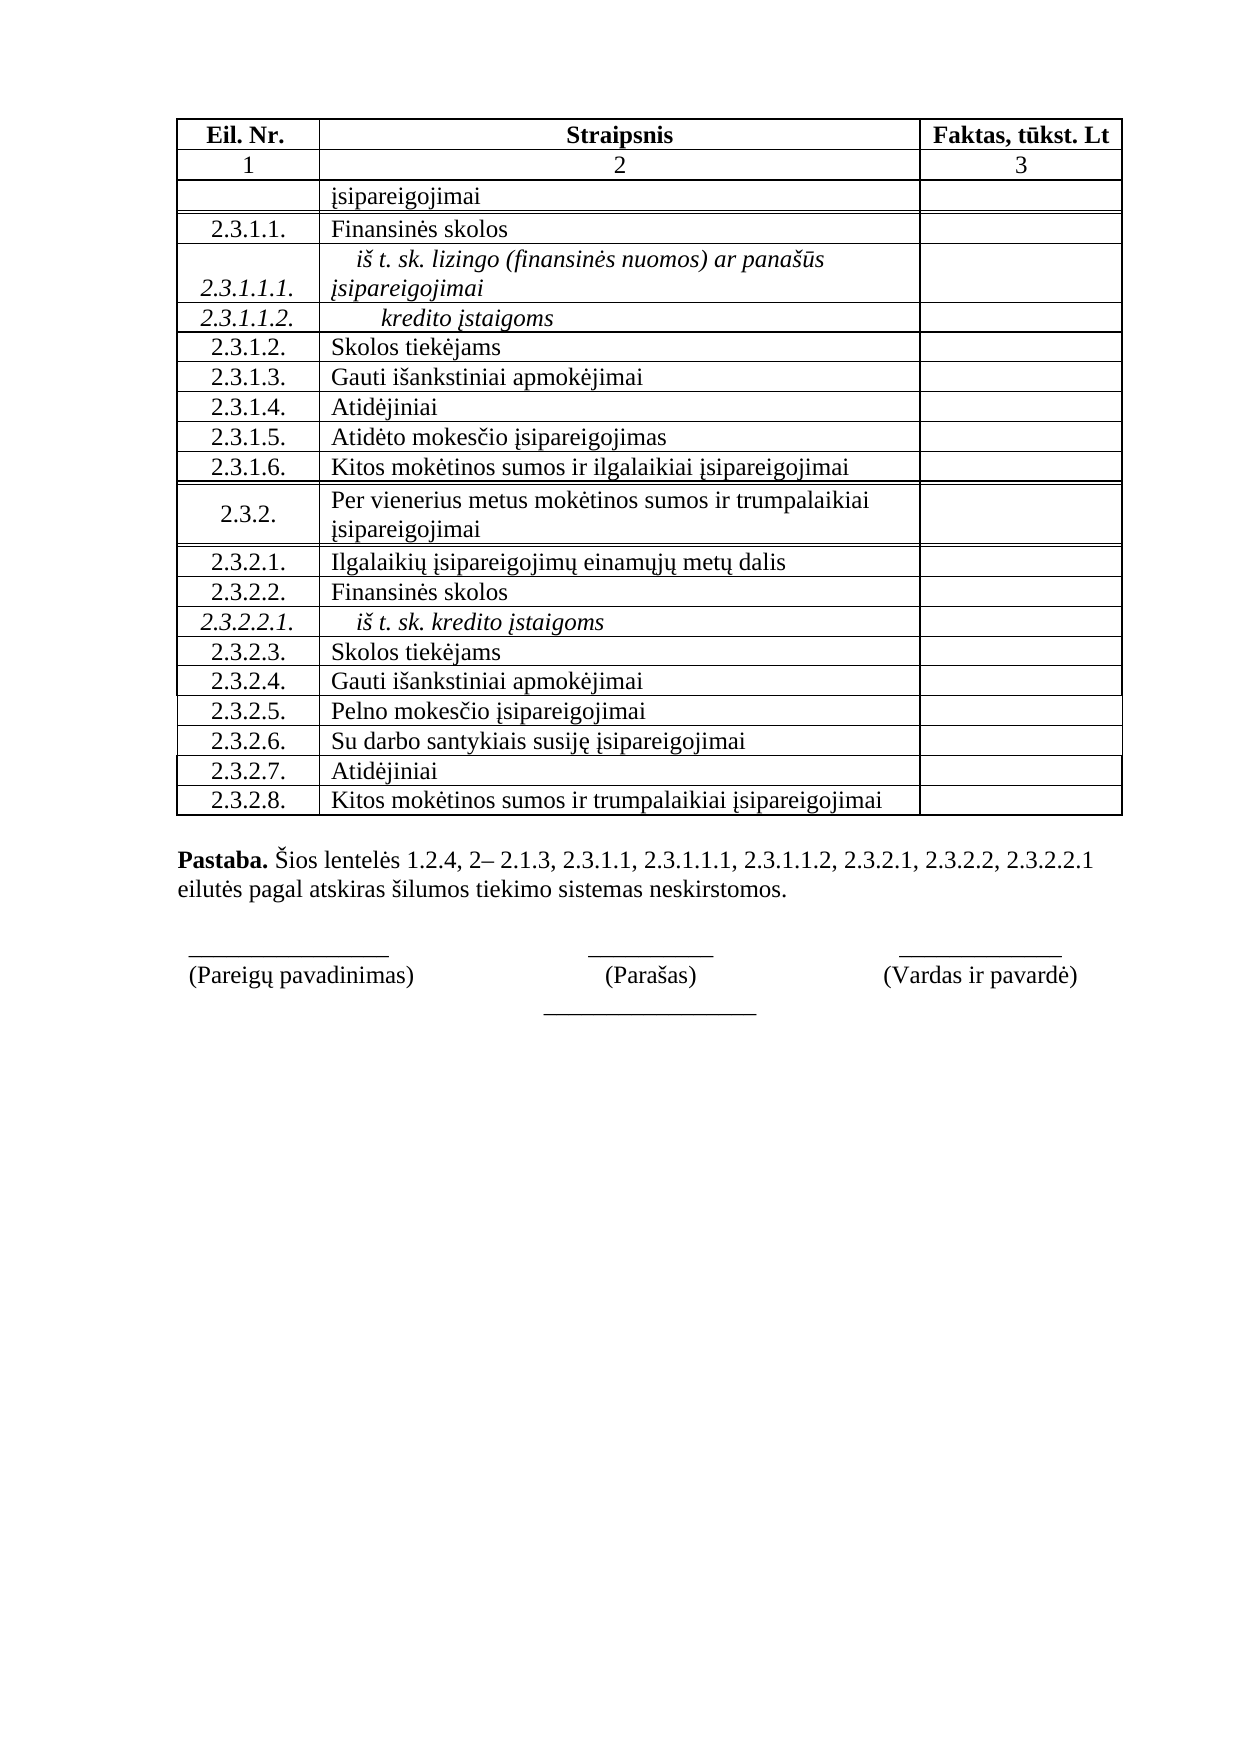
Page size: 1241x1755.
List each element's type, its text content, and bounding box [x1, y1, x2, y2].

table_cell 2.3.2.3. [178, 637, 319, 665]
table_cell [921, 392, 1121, 421]
table_cell 2 [320, 150, 919, 179]
table_cell Gauti išankstiniai apmokėjimai [320, 362, 919, 391]
table_cell 2.3.1.2. [178, 333, 319, 361]
table_cell [921, 696, 1122, 725]
table_cell 2.3.1.3. [178, 362, 319, 391]
table_header __________ (Parašas) [556, 931, 746, 989]
table_cell Skolos tiekėjams [320, 333, 919, 361]
table_cell 2.3.1.1.2. [178, 303, 319, 331]
table_cell 2.3.2.2.1. [178, 607, 319, 636]
table_cell Pelno mokesčio įsipareigojimai [320, 696, 919, 725]
table_cell Atidėjiniai [320, 756, 919, 784]
table_cell kredito įstaigoms [320, 303, 919, 331]
table_cell 2.3.2.4. [178, 666, 319, 695]
table_cell 2.3.2.7. [178, 756, 319, 784]
table_cell 2.3.1.6. [178, 452, 319, 480]
table_cell [178, 181, 319, 209]
table_cell 2.3.2.6. [178, 726, 319, 755]
table_cell Finansinės skolos [320, 577, 919, 606]
table_cell 2.3.2. [178, 485, 319, 542]
table_cell Su darbo santykiais susiję įsipareigojimai [320, 726, 919, 755]
text Pastaba. Šios lentelės 1.2.4, 2– 2.1.3, 2.3.1.1, 2.3.1.1.1, 2.3.1.1.2, 2.3.2.1, 2.3.2.2, 2.3.2.2.1 eilutės pagal atskiras šilumos tiekimo sistemas neskirstomos. [177, 845, 1122, 903]
table_cell 1 [178, 150, 319, 179]
table_cell Kitos mokėtinos sumos ir ilgalaikiai įsipareigojimai [320, 452, 919, 480]
table_cell [921, 422, 1121, 451]
text _________________ [177, 989, 1122, 1018]
table_cell 2.3.1.1.1. [178, 244, 319, 302]
table_header _____________ (Vardas ir pavardė) [839, 931, 1122, 989]
table_cell [921, 726, 1122, 755]
table_cell [921, 637, 1121, 665]
table_cell 3 [921, 150, 1121, 179]
table_cell Atidėto mokesčio įsipareigojimas [320, 422, 919, 451]
table_cell Finansinės skolos [320, 214, 919, 243]
table_cell 2.3.1.1. [178, 214, 319, 243]
table_cell [921, 362, 1121, 391]
table_cell Per vienerius metus mokėtinos sumos ir trumpalaikiai įsipareigojimai [320, 485, 919, 542]
table_cell 2.3.2.2. [178, 577, 319, 606]
table_cell Skolos tiekėjams [320, 637, 919, 665]
table_header Straipsnis [320, 120, 919, 149]
table_cell [921, 214, 1121, 243]
table_cell [921, 485, 1121, 542]
table_cell iš t. sk. kredito įstaigoms [320, 607, 919, 636]
table_cell [921, 452, 1121, 480]
table_cell [921, 303, 1121, 331]
table_header Faktas, tūkst. Lt [921, 120, 1121, 149]
table_cell [921, 333, 1121, 361]
table_cell Gauti išankstiniai apmokėjimai [320, 666, 919, 695]
table_cell įsipareigojimai [320, 181, 919, 209]
table_cell [921, 607, 1121, 636]
table_cell [921, 547, 1121, 576]
table_cell 2.3.2.1. [178, 547, 319, 576]
table_cell [921, 577, 1121, 606]
table_header Eil. Nr. [178, 120, 319, 149]
table_header [746, 931, 838, 989]
table_cell 2.3.1.5. [178, 422, 319, 451]
table_cell Ilgalaikių įsipareigojimų einamųjų metų dalis [320, 547, 919, 576]
table_cell [921, 786, 1121, 814]
table_cell [921, 666, 1121, 695]
table_header [489, 931, 556, 989]
table_header ________________ (Pareigų pavadinimas) [177, 931, 488, 989]
table_cell [921, 244, 1121, 302]
table_cell iš t. sk. lizingo (finansinės nuomos) ar panašūs įsipareigojimai [320, 244, 919, 302]
table_cell Kitos mokėtinos sumos ir trumpalaikiai įsipareigojimai [320, 786, 919, 814]
table_cell 2.3.1.4. [178, 392, 319, 421]
table_cell Atidėjiniai [320, 392, 919, 421]
table_cell [921, 181, 1121, 209]
table_cell 2.3.2.5. [178, 696, 319, 725]
table_cell 2.3.2.8. [178, 786, 319, 814]
table_cell [921, 756, 1121, 784]
